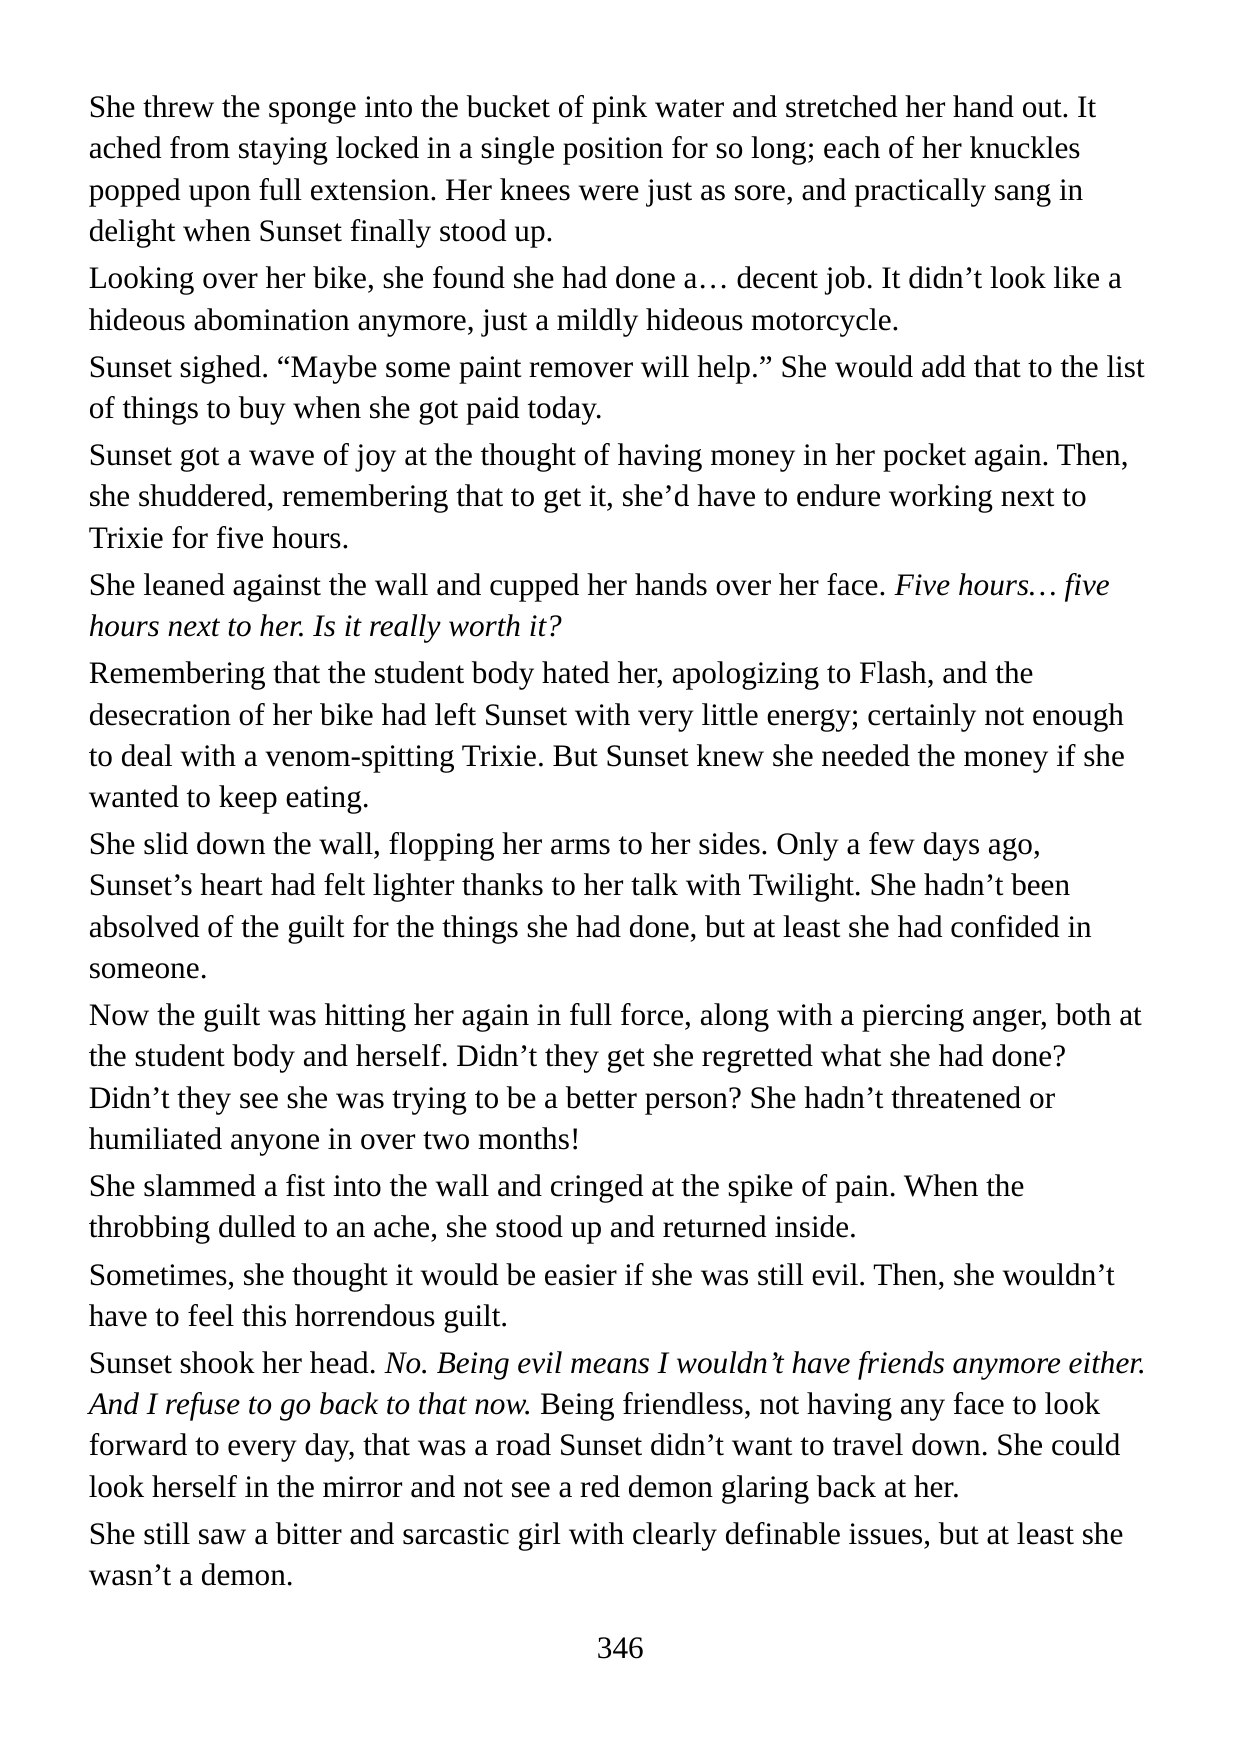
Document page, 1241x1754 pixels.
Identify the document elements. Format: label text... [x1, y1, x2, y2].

text Remembering that the student body hated her, apologizing to Flash, and the desecration of her bike had left Sunset with very little energy; certainly not enough to deal with a venom-spitting Trixie. But Sunset knew she needed the money if she wanted to keep eating. [88, 654, 1152, 814]
text Sunset got a wave of joy at the thought of having money in her pocket again. Then, she shuddered, remembering that to get it, she’d have to endure working next to Trixie for five hours. [88, 436, 1152, 555]
text She still saw a bitter and sarcastic girl with clearly definable issues, but at least she wasn’t a demon. [88, 1515, 1152, 1592]
text She slid down the wall, flopping her arms to her sides. Only a few days ago, Sunset’s heart had felt lighter thanks to her talk with Twilight. She hadn’t been absolved of the guilt for the things she had done, but at least she had confided in someone. [88, 825, 1152, 985]
text Sunset shook her head. No. Being evil means I wouldn’t have friends anymore either. And I refuse to go back to that now. Being friendless, not having any face to look forward to every day, that was a road Sunset didn’t want to travel down. She could look herself in the mirror and not see a red demon glaring back at her. [88, 1344, 1152, 1504]
text She slammed a fist into the wall and cringed at the spike of pain. When the throbbing dulled to an ache, she stood up and returned inside. [88, 1167, 1152, 1244]
text She threw the sponge into the bucket of pink water and stretched her hand out. It ached from staying locked in a single position for so long; each of her knuckles popped upon full extension. Her knees were just as sore, and practically sang in delight when Sunset finally stood up. [88, 88, 1152, 248]
text Sometimes, she thought it would be easier if she was still evil. Then, she wouldn’t have to feel this horrendous guilt. [88, 1256, 1152, 1333]
text Looking over her bike, she found she had done a… decent job. It didn’t look like a hideous abomination anymore, just a mildly hideous motorcycle. [88, 259, 1152, 337]
text Sunset sighed. “Maybe some paint remover will help.” She would add that to the list of things to buy when she got paid today. [88, 348, 1152, 425]
text She leaned against the wall and cupped her hands over her face. Five hours… five hours next to her. Is it really worth it? [88, 566, 1152, 643]
text Now the guilt was hitting her again in full force, along with a piercing anger, both at the student body and herself. Didn’t they get she regretted what she had done? Didn’t they see she was trying to be a better person? She hadn’t threatened or humiliated anyone in over two months! [88, 996, 1152, 1156]
